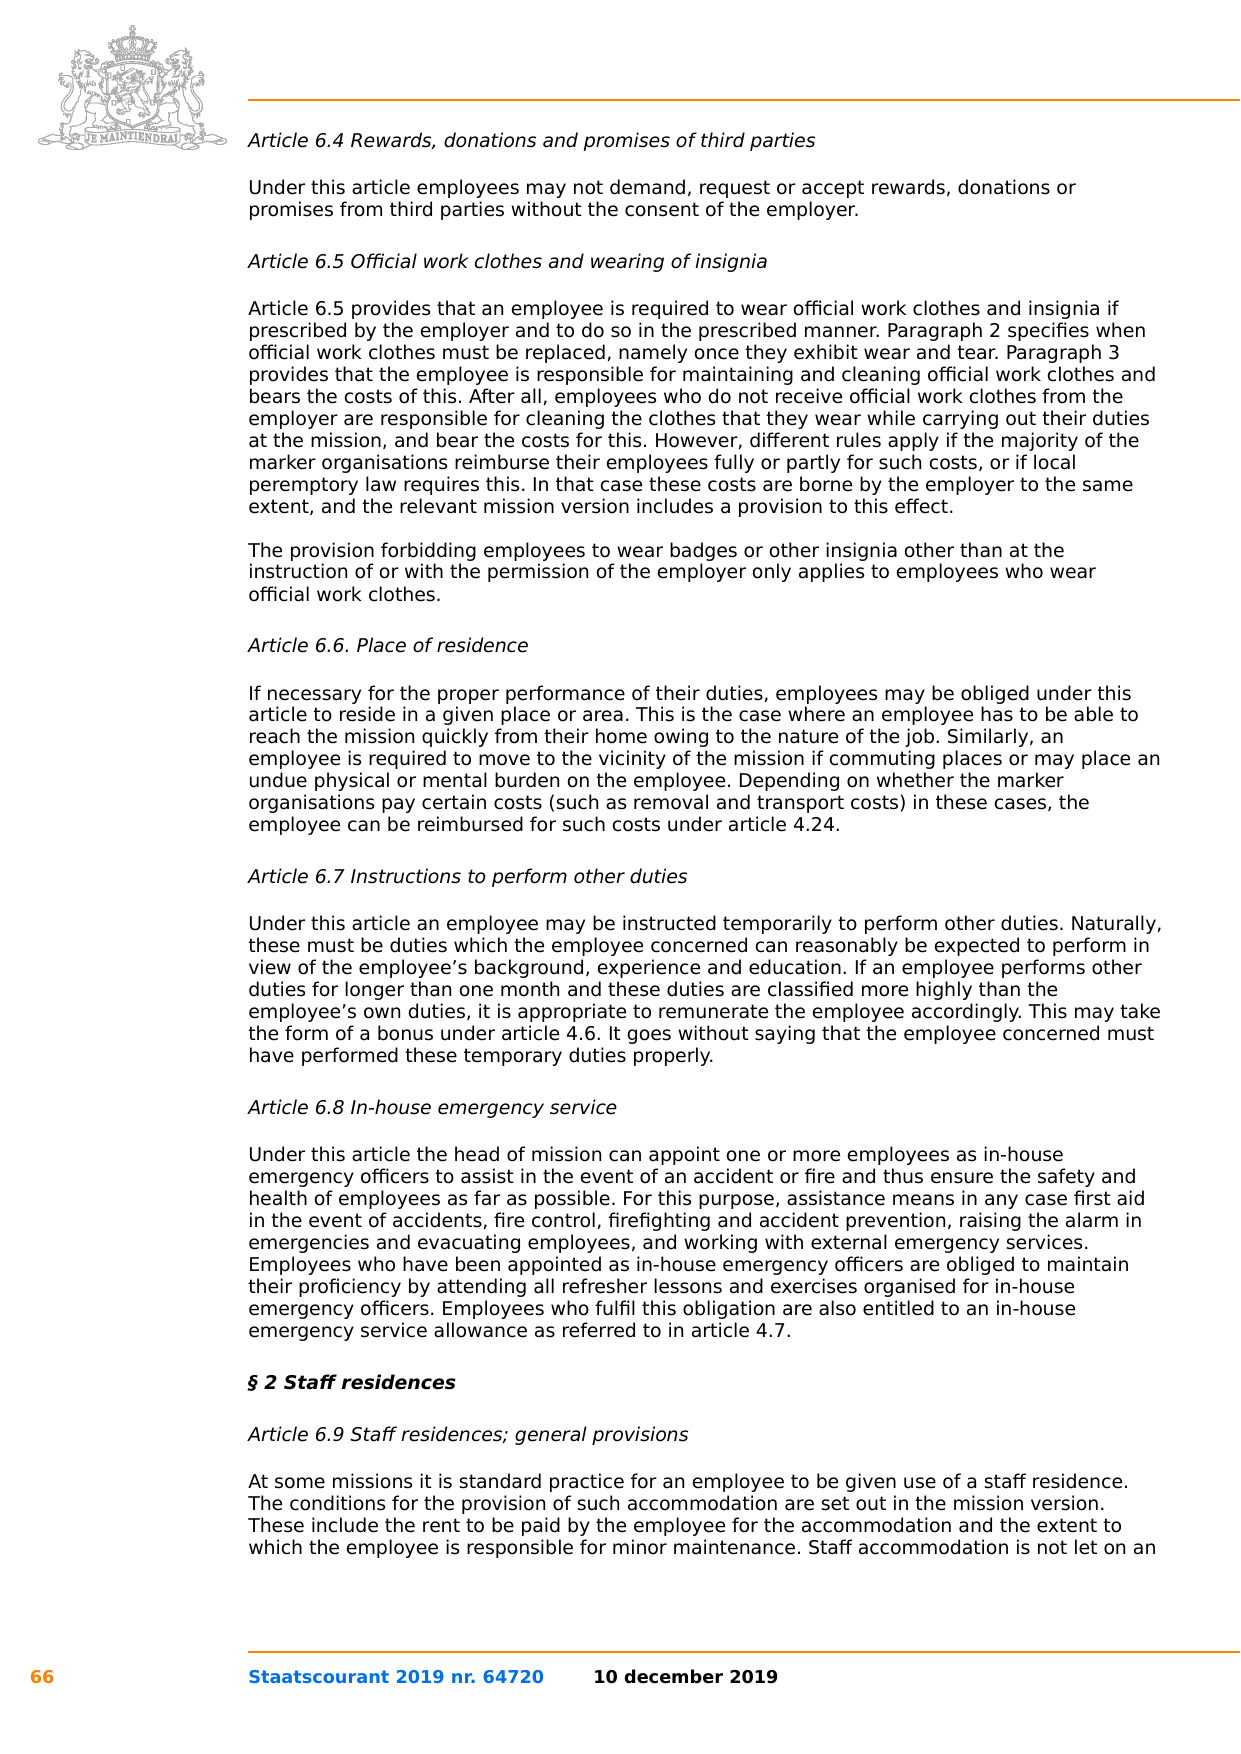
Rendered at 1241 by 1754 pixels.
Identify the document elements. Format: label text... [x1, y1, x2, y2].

subtitle Article 6.4 Rewards, donations and promises of third parties [248, 130, 1163, 152]
subtitle § 2 Staff residences [248, 1372, 1163, 1394]
subtitle Article 6.9 Staff residences; general provisions [248, 1424, 1163, 1446]
subtitle Article 6.8 In-house emergency service [248, 1097, 1163, 1119]
subtitle Article 6.6. Place of residence [248, 635, 1163, 657]
subtitle Article 6.7 Instructions to perform other duties [248, 866, 1163, 888]
text Under this article the head of mission can appoint one or more employees as in-house emergency officers to assist in the event of an accident or fire and thus ensure the safety and health of employees as far as possible. For this purpose, assistance means in any case first aid in the event of accidents, fire control, firefighting and accident prevention, raising the alarm in emergencies and evacuating employees, and working with external emergency services. Employees who have been appointed as in-house emergency officers are obliged to maintain their proficiency by attending all refresher lessons and exercises organised for in-house emergency officers. Employees who fulfil this obligation are also entitled to an in-house emergency service allowance as referred to in article 4.7. [248, 1144, 1163, 1342]
picture [38, 25, 227, 150]
text Article 6.5 provides that an employee is required to wear official work clothes and insignia if prescribed by the employer and to do so in the prescribed manner. Paragraph 2 specifies when official work clothes must be replaced, namely once they exhibit wear and tear. Paragraph 3 provides that the employee is responsible for maintaining and cleaning official work clothes and bears the costs of this. After all, employees who do not receive official work clothes from the employer are responsible for cleaning the clothes that they wear while carrying out their duties at the mission, and bear the costs for this. However, different rules apply if the majority of the marker organisations reimburse their employees fully or partly for such costs, or if local peremptory law requires this. In that case these costs are borne by the employer to the same extent, and the relevant mission version includes a provision to this effect. [248, 298, 1163, 518]
text Under this article employees may not demand, request or accept rewards, donations or promises from third parties without the consent of the employer. [248, 177, 1163, 221]
text If necessary for the proper performance of their duties, employees may be obliged under this article to reside in a given place or area. This is the case where an employee has to be able to reach the mission quickly from their home owing to the nature of the job. Similarly, an employee is required to move to the vicinity of the mission if commuting places or may place an undue physical or mental burden on the employee. Depending on whether the marker organisations pay certain costs (such as removal and transport costs) in these cases, the employee can be reimbursed for such costs under article 4.24. [248, 682, 1163, 836]
subtitle Article 6.5 Official work clothes and wearing of insignia [248, 251, 1163, 273]
text Under this article an employee may be instructed temporarily to perform other duties. Naturally, these must be duties which the employee concerned can reasonably be expected to perform in view of the employee’s background, experience and education. If an employee performs other duties for longer than one month and these duties are classified more highly than the employee’s own duties, it is appropriate to remunerate the employee accordingly. This may take the form of a bonus under article 4.6. It goes without saying that the employee concerned must have performed these temporary duties properly. [248, 913, 1163, 1067]
text At some missions it is standard practice for an employee to be given use of a staff residence. The conditions for the provision of such accommodation are set out in the mission version. These include the rent to be paid by the employee for the accommodation and the extent to which the employee is responsible for minor maintenance. Staff accommodation is not let on an [248, 1471, 1163, 1559]
text The provision forbidding employees to wear badges or other insignia other than at the instruction of or with the permission of the employer only applies to employees who wear official work clothes. [248, 539, 1163, 605]
